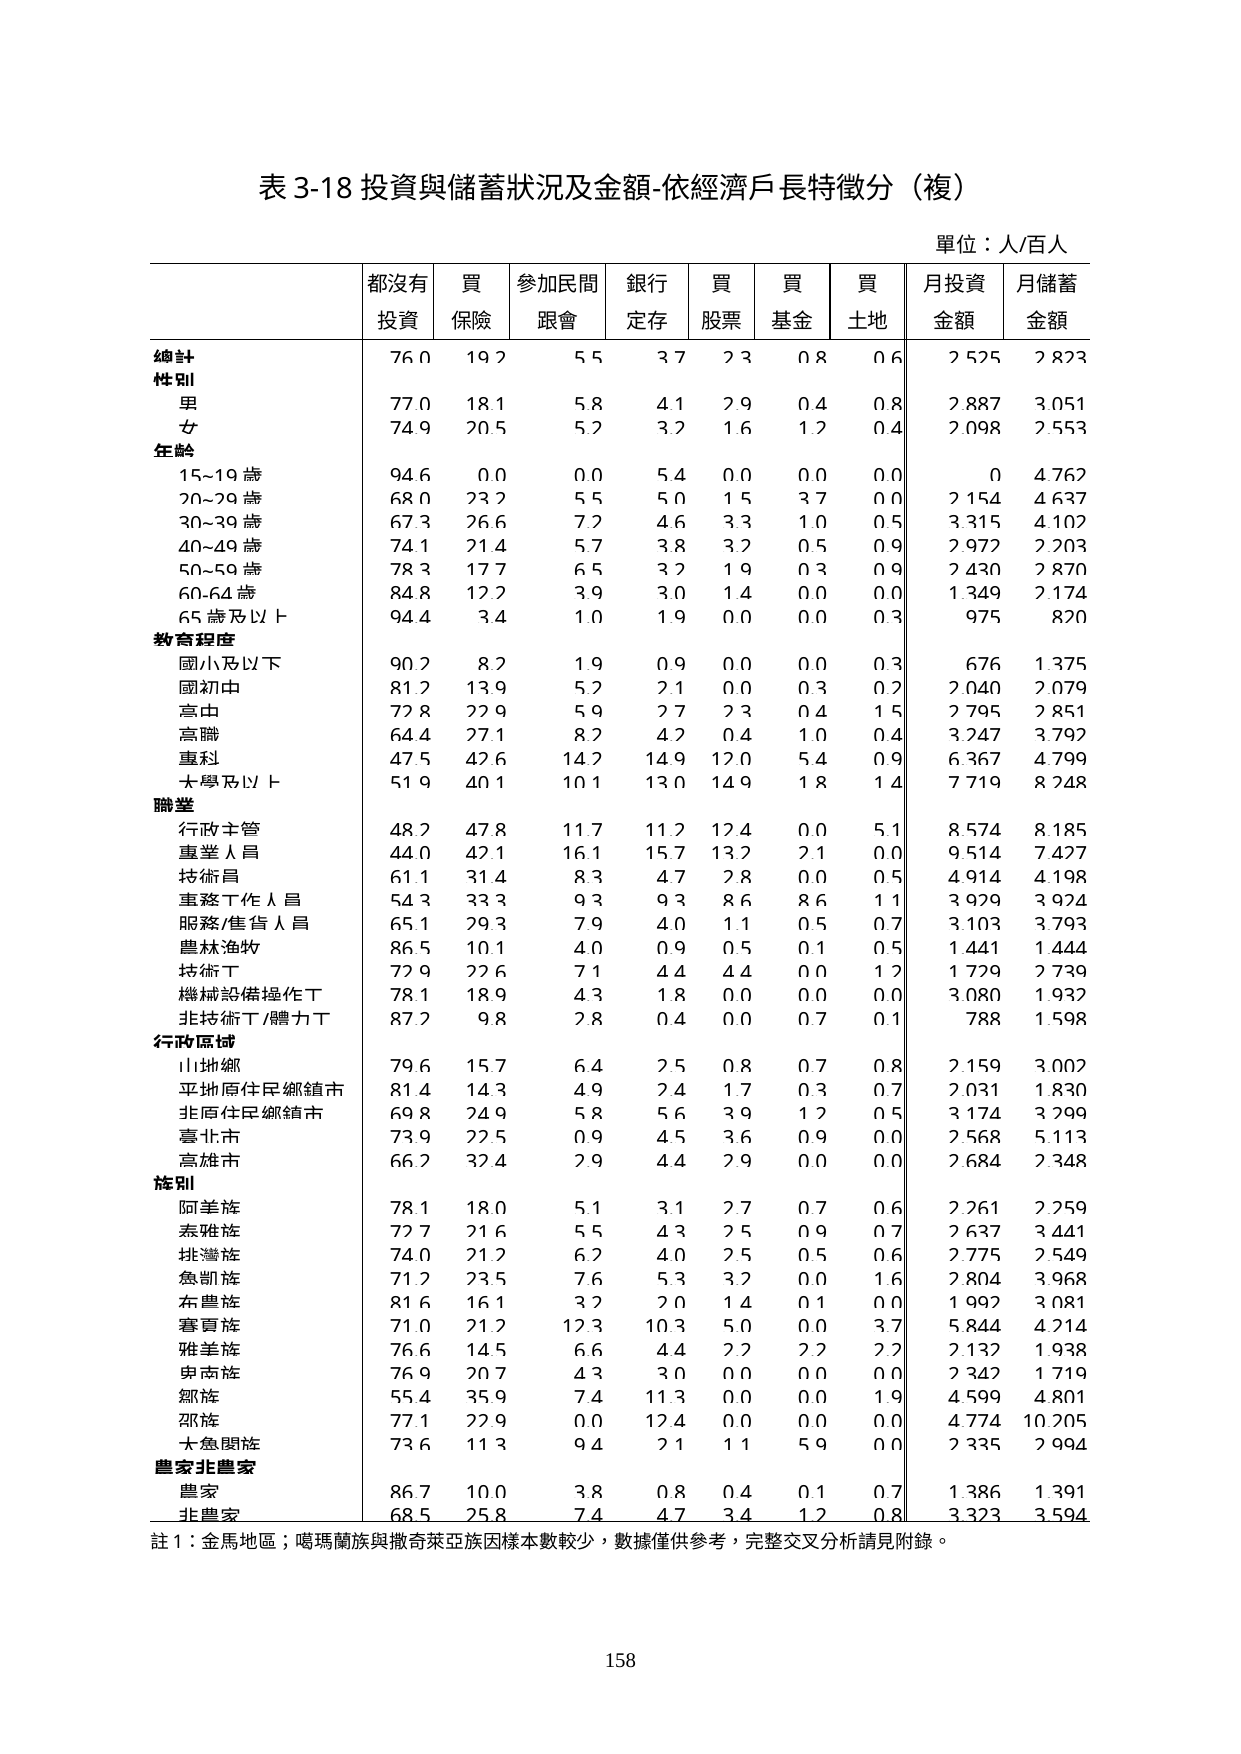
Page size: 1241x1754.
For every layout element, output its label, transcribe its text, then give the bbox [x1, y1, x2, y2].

table_cell 2,568 [907, 1119, 1004, 1142]
table_cell 29.3 [434, 906, 509, 930]
table_cell 0.6 [830, 340, 904, 362]
table_cell 68.0 [363, 480, 434, 504]
table_cell 0.0 [830, 1403, 904, 1426]
table_cell 3,174 [907, 1095, 1004, 1119]
table_cell 1,932 [1004, 977, 1090, 1001]
table_cell 5.9 [510, 693, 606, 717]
table_cell 0.0 [755, 859, 830, 882]
table_cell 2,994 [1004, 1426, 1090, 1450]
table_cell 8.6 [689, 883, 754, 906]
table_header 買 土地 [831, 264, 904, 338]
table_cell 0.9 [510, 1119, 606, 1142]
table_cell [434, 433, 509, 457]
table_cell 3,441 [1004, 1214, 1090, 1237]
table_cell 94.4 [363, 599, 434, 622]
table_cell [1004, 1166, 1090, 1190]
table_cell 14.2 [510, 741, 606, 764]
table_cell 1.9 [689, 551, 754, 575]
table_cell 5.1 [510, 1190, 606, 1213]
table_cell 71.2 [363, 1261, 434, 1284]
table_cell 2,261 [907, 1190, 1004, 1213]
table_cell 7.9 [510, 906, 606, 930]
table_cell 2.1 [606, 670, 688, 693]
table_cell 總計 [150, 340, 362, 362]
table_cell [830, 1166, 904, 1190]
table_cell [755, 1166, 830, 1190]
table_cell 1,375 [1004, 646, 1090, 669]
table_cell 2.9 [689, 386, 754, 409]
table_cell 3.9 [689, 1095, 754, 1119]
table_cell 性別 [150, 362, 362, 386]
table_cell 2,851 [1004, 693, 1090, 717]
table_cell 86.5 [363, 930, 434, 953]
table_cell 1,386 [907, 1474, 1004, 1497]
table_cell 13.9 [434, 670, 509, 693]
table_cell 7.4 [510, 1497, 606, 1521]
table_cell 4.7 [606, 859, 688, 882]
table_cell 0.0 [510, 457, 606, 480]
table_cell [434, 1166, 509, 1190]
table_cell 21.2 [434, 1308, 509, 1332]
table_cell 3,594 [1004, 1497, 1090, 1521]
table_cell 高中 [150, 693, 362, 717]
table_cell 5.4 [755, 741, 830, 764]
table_cell [510, 1024, 606, 1048]
table_cell 0.0 [689, 1379, 754, 1403]
table_cell 8,185 [1004, 811, 1090, 835]
table_cell 4.4 [689, 953, 754, 977]
table_cell 2.0 [606, 1284, 688, 1308]
table_cell 0.8 [830, 1497, 904, 1521]
table_cell 行政主管 [150, 811, 362, 835]
table_cell 76.9 [363, 1355, 434, 1379]
table_cell 0.8 [755, 340, 830, 362]
table_cell 8,248 [1004, 764, 1090, 788]
table_cell 0.5 [830, 859, 904, 882]
table_cell 11.3 [434, 1426, 509, 1450]
table_cell 24.9 [434, 1095, 509, 1119]
table_cell 76.0 [363, 340, 434, 362]
table_cell 1.6 [830, 1261, 904, 1284]
table_cell 1,444 [1004, 930, 1090, 953]
table_cell [689, 362, 754, 386]
table_cell 2.4 [606, 1072, 688, 1095]
table_cell 2,098 [907, 410, 1004, 433]
table_cell 1.5 [830, 693, 904, 717]
table_cell 1.2 [755, 410, 830, 433]
table_cell 1.1 [830, 883, 904, 906]
table_cell 2.2 [755, 1332, 830, 1355]
table_cell 72.9 [363, 953, 434, 977]
table_cell [1004, 362, 1090, 386]
table_cell 3.2 [689, 528, 754, 551]
table_cell 2.5 [689, 1214, 754, 1237]
table_cell [830, 433, 904, 457]
table_cell [606, 1166, 688, 1190]
table_cell 1.0 [755, 504, 830, 528]
table_cell [689, 622, 754, 646]
table_cell 2.5 [606, 1048, 688, 1072]
table_cell [434, 622, 509, 646]
table_cell 1.2 [755, 1095, 830, 1119]
table_cell [755, 1024, 830, 1048]
table_cell 2.2 [830, 1332, 904, 1355]
table_cell 0.4 [830, 410, 904, 433]
table_cell 0.0 [689, 1403, 754, 1426]
table_cell 2.7 [606, 693, 688, 717]
table_cell 2,174 [1004, 575, 1090, 599]
table_cell 3,002 [1004, 1048, 1090, 1072]
table_cell 47.5 [363, 741, 434, 764]
table_cell 5.9 [755, 1426, 830, 1450]
table_cell 0.0 [755, 646, 830, 669]
table_cell 2.9 [510, 1143, 606, 1166]
table_cell 4.1 [606, 386, 688, 409]
table_cell 55.4 [363, 1379, 434, 1403]
table_cell 73.6 [363, 1426, 434, 1450]
table_cell 0.0 [830, 575, 904, 599]
table_cell 3,299 [1004, 1095, 1090, 1119]
table_cell 5.2 [510, 670, 606, 693]
table_cell 21.4 [434, 528, 509, 551]
table_cell 0.0 [830, 977, 904, 1001]
table_cell 7,719 [907, 764, 1004, 788]
table_cell 4.3 [510, 977, 606, 1001]
table_cell 0.0 [830, 1355, 904, 1379]
table_cell 平地原住民鄉鎮市 [150, 1072, 362, 1095]
table_cell 2,348 [1004, 1143, 1090, 1166]
table_cell 5.0 [689, 1308, 754, 1332]
table_cell 81.2 [363, 670, 434, 693]
table_cell 2,203 [1004, 528, 1090, 551]
table_cell 77.1 [363, 1403, 434, 1426]
table_cell 9.3 [606, 883, 688, 906]
table_cell 0.0 [755, 977, 830, 1001]
table_cell 2.3 [689, 340, 754, 362]
table_cell 7,427 [1004, 835, 1090, 859]
table_cell 0.4 [755, 693, 830, 717]
table_cell 農家非農家 [150, 1450, 362, 1473]
table_cell 0.8 [689, 1048, 754, 1072]
table_cell 4,801 [1004, 1379, 1090, 1403]
table_cell 0.0 [755, 1403, 830, 1426]
table_cell [363, 622, 434, 646]
table_cell 太魯閣族 [150, 1426, 362, 1450]
table_cell 4,214 [1004, 1308, 1090, 1332]
table_cell 0.5 [755, 1237, 830, 1261]
table_cell 8.6 [755, 883, 830, 906]
table_cell 專業人員 [150, 835, 362, 859]
table_cell 0.0 [830, 1143, 904, 1166]
table_cell [830, 788, 904, 811]
table_cell [1004, 788, 1090, 811]
table_cell [755, 362, 830, 386]
table_cell 1.8 [606, 977, 688, 1001]
table_cell 3.8 [606, 528, 688, 551]
text 表3-18 投資與儲蓄狀況及金額-依經濟戶長特徵分（複） [187, 150, 1053, 225]
table_cell 25.8 [434, 1497, 509, 1521]
table_cell 2.8 [689, 859, 754, 882]
table_header 月投資 金額 [907, 264, 1003, 338]
table_cell 2,549 [1004, 1237, 1090, 1261]
table_cell 6.2 [510, 1237, 606, 1261]
table_cell 賽夏族 [150, 1308, 362, 1332]
table_cell 0.3 [755, 1072, 830, 1095]
table_cell 1.2 [755, 1497, 830, 1521]
table_cell [830, 362, 904, 386]
table_cell 0.0 [830, 835, 904, 859]
table_cell 67.3 [363, 504, 434, 528]
table_cell [363, 433, 434, 457]
table_cell 5.4 [606, 457, 688, 480]
table_cell 0.0 [830, 1426, 904, 1450]
table_cell 7.6 [510, 1261, 606, 1284]
table_cell 0.2 [830, 670, 904, 693]
table_cell [434, 1450, 509, 1473]
table_cell 6.4 [510, 1048, 606, 1072]
table_cell 5.2 [510, 410, 606, 433]
table_cell 3,793 [1004, 906, 1090, 930]
table_cell [1004, 622, 1090, 646]
table_cell 教育程度 [150, 622, 362, 646]
table_cell 6,367 [907, 741, 1004, 764]
table_cell 5.3 [606, 1261, 688, 1284]
table_cell 3,051 [1004, 386, 1090, 409]
table_cell 5.1 [830, 811, 904, 835]
table_cell 0.0 [755, 953, 830, 977]
table_header 都沒有 投資 [363, 264, 433, 338]
table_cell 0.0 [510, 1403, 606, 1426]
table_cell 16.1 [434, 1284, 509, 1308]
table_cell 4,599 [907, 1379, 1004, 1403]
table_cell 3.0 [606, 575, 688, 599]
table_cell 71.0 [363, 1308, 434, 1332]
table_cell 0.7 [830, 906, 904, 930]
table_cell 3,315 [907, 504, 1004, 528]
table_cell 非技術工/體力工 [150, 1001, 362, 1024]
table_cell 1.0 [510, 599, 606, 622]
table_cell 6.5 [510, 551, 606, 575]
table_cell 2,804 [907, 1261, 1004, 1284]
table_cell 4.0 [510, 930, 606, 953]
table_cell 4,637 [1004, 480, 1090, 504]
table_cell 0.0 [689, 977, 754, 1001]
table_cell 0.0 [830, 1284, 904, 1308]
table_cell 21.2 [434, 1237, 509, 1261]
table_cell 788 [907, 1001, 1004, 1024]
table_cell 3,081 [1004, 1284, 1090, 1308]
table_cell 4,102 [1004, 504, 1090, 528]
table_cell 12.0 [689, 741, 754, 764]
table_cell 0.9 [830, 551, 904, 575]
table_cell 5.5 [510, 480, 606, 504]
table_cell 族別 [150, 1166, 362, 1190]
table_cell [606, 1450, 688, 1473]
table_cell 1.2 [830, 953, 904, 977]
table_cell 2,335 [907, 1426, 1004, 1450]
table_cell 2.5 [689, 1237, 754, 1261]
table_cell 布農族 [150, 1284, 362, 1308]
table_cell 76.6 [363, 1332, 434, 1355]
table_cell [510, 622, 606, 646]
table_cell 50~59歲 [150, 551, 362, 575]
table_cell 1.0 [755, 717, 830, 741]
table_cell 4.9 [510, 1072, 606, 1095]
table_cell 22.9 [434, 693, 509, 717]
table_cell 2,040 [907, 670, 1004, 693]
table_cell 3.1 [606, 1190, 688, 1213]
table_cell 魯凱族 [150, 1261, 362, 1284]
table_cell 74.1 [363, 528, 434, 551]
table_cell [606, 1024, 688, 1048]
table_cell [755, 1450, 830, 1473]
table_cell 78.3 [363, 551, 434, 575]
table_cell 1,598 [1004, 1001, 1090, 1024]
table_cell 非原住民鄉鎮市 [150, 1095, 362, 1119]
table_cell [363, 1024, 434, 1048]
table_cell 0.4 [830, 717, 904, 741]
table_cell 78.1 [363, 1190, 434, 1213]
table_cell 22.6 [434, 953, 509, 977]
table_cell 5.6 [606, 1095, 688, 1119]
table_cell 0.0 [755, 1355, 830, 1379]
table_cell 18.0 [434, 1190, 509, 1213]
table_cell 2.7 [689, 1190, 754, 1213]
table_cell 1.1 [689, 906, 754, 930]
table_cell 2,870 [1004, 551, 1090, 575]
table_cell 2,430 [907, 551, 1004, 575]
table_cell 3,924 [1004, 883, 1090, 906]
table_cell 山地鄉 [150, 1048, 362, 1072]
table_cell 51.9 [363, 764, 434, 788]
table_cell 邵族 [150, 1403, 362, 1426]
table_cell 0.9 [606, 646, 688, 669]
table_cell 42.1 [434, 835, 509, 859]
table_cell 7.1 [510, 953, 606, 977]
table_cell [907, 1024, 1004, 1048]
table_header 買 保險 [434, 264, 509, 338]
table_cell [907, 433, 1004, 457]
table_cell 0.7 [830, 1214, 904, 1237]
table_cell 雅美族 [150, 1332, 362, 1355]
table_cell 0.0 [755, 575, 830, 599]
table_cell 4.6 [606, 504, 688, 528]
table_cell 0.5 [755, 528, 830, 551]
table_cell 0.7 [755, 1048, 830, 1072]
table_cell 6.6 [510, 1332, 606, 1355]
table_cell 4,914 [907, 859, 1004, 882]
table_cell 0.9 [755, 1214, 830, 1237]
table_cell 1,938 [1004, 1332, 1090, 1355]
table_cell 676 [907, 646, 1004, 669]
table_cell 17.7 [434, 551, 509, 575]
table_cell 18.9 [434, 977, 509, 1001]
table_cell 2.2 [689, 1332, 754, 1355]
table_cell 卑南族 [150, 1355, 362, 1379]
table_cell 1,729 [907, 953, 1004, 977]
table_cell 高雄市 [150, 1143, 362, 1166]
table_cell 3.2 [689, 1261, 754, 1284]
table_cell 0.0 [689, 1001, 754, 1024]
table_cell 84.8 [363, 575, 434, 599]
table_cell 81.6 [363, 1284, 434, 1308]
table_cell 73.9 [363, 1119, 434, 1142]
table_cell 0.9 [830, 528, 904, 551]
table_cell 7.4 [510, 1379, 606, 1403]
table_cell [363, 362, 434, 386]
table_cell 30~39歲 [150, 504, 362, 528]
table_cell 0.5 [830, 1095, 904, 1119]
table_cell 8.3 [510, 859, 606, 882]
table_cell 8.2 [510, 717, 606, 741]
table_cell 2,159 [907, 1048, 1004, 1072]
table_cell 2,823 [1004, 340, 1090, 362]
table_cell 9.3 [510, 883, 606, 906]
table_cell 0.8 [830, 386, 904, 409]
table_cell [830, 622, 904, 646]
table_cell 3.2 [606, 551, 688, 575]
table_cell [907, 1450, 1004, 1473]
table_cell [606, 362, 688, 386]
table_cell 3,247 [907, 717, 1004, 741]
table_cell 0.1 [755, 1474, 830, 1497]
table_cell 5.5 [510, 1214, 606, 1237]
table_cell 1.6 [689, 410, 754, 433]
table_cell 87.2 [363, 1001, 434, 1024]
table_cell 15.7 [434, 1048, 509, 1072]
table_cell 4.2 [606, 717, 688, 741]
table_cell 4,774 [907, 1403, 1004, 1426]
table_cell 技術員 [150, 859, 362, 882]
table_cell [510, 788, 606, 811]
table_cell 0.8 [606, 1474, 688, 1497]
table_cell 13.0 [606, 764, 688, 788]
table_cell 0.0 [830, 457, 904, 480]
table_cell 11.2 [606, 811, 688, 835]
table_cell 3,968 [1004, 1261, 1090, 1284]
table_cell 5.5 [510, 340, 606, 362]
table_cell 4,198 [1004, 859, 1090, 882]
table_cell 1,441 [907, 930, 1004, 953]
table_cell 5.7 [510, 528, 606, 551]
table_cell 1,830 [1004, 1072, 1090, 1095]
table_cell 0.3 [755, 551, 830, 575]
table_cell 72.8 [363, 693, 434, 717]
table_cell 5,113 [1004, 1119, 1090, 1142]
table_cell 4.4 [606, 953, 688, 977]
table_cell 12.4 [606, 1403, 688, 1426]
table_header 買 基金 [755, 264, 829, 338]
table_cell 0.1 [755, 1284, 830, 1308]
table_cell 22.9 [434, 1403, 509, 1426]
table_cell 3.7 [830, 1308, 904, 1332]
table_cell 35.9 [434, 1379, 509, 1403]
table_cell 11.3 [606, 1379, 688, 1403]
text 單位：人/百人 [187, 225, 1068, 262]
table_cell 0.4 [755, 386, 830, 409]
table_cell 975 [907, 599, 1004, 622]
table_cell 2,031 [907, 1072, 1004, 1095]
table_cell 2,079 [1004, 670, 1090, 693]
table_header 銀行 定存 [606, 264, 688, 338]
table_cell [755, 622, 830, 646]
table_cell 機械設備操作工 [150, 977, 362, 1001]
table_cell 0.5 [830, 504, 904, 528]
table_cell 27.1 [434, 717, 509, 741]
table_cell 0.7 [755, 1190, 830, 1213]
table_cell 61.1 [363, 859, 434, 882]
table_cell 2,972 [907, 528, 1004, 551]
table_cell 國初中 [150, 670, 362, 693]
table_cell 3,103 [907, 906, 1004, 930]
table_cell 5.8 [510, 386, 606, 409]
table_cell [907, 788, 1004, 811]
table_cell 3,080 [907, 977, 1004, 1001]
table_cell [1004, 433, 1090, 457]
table_cell 4.0 [606, 1237, 688, 1261]
table_cell 2,259 [1004, 1190, 1090, 1213]
table_cell 44.0 [363, 835, 434, 859]
table_cell 78.1 [363, 977, 434, 1001]
table_cell 74.9 [363, 410, 434, 433]
table_cell 1.9 [830, 1379, 904, 1403]
table_cell [755, 788, 830, 811]
table_cell [363, 1450, 434, 1473]
table_cell 15.7 [606, 835, 688, 859]
table_cell 9.8 [434, 1001, 509, 1024]
table_cell 820 [1004, 599, 1090, 622]
table_cell 0.0 [755, 1308, 830, 1332]
table_cell [755, 433, 830, 457]
table_cell 77.0 [363, 386, 434, 409]
table_cell 26.6 [434, 504, 509, 528]
table_cell 高職 [150, 717, 362, 741]
table_cell 1.9 [606, 599, 688, 622]
table_cell 40~49歲 [150, 528, 362, 551]
table_cell [830, 1450, 904, 1473]
table_cell 0.6 [830, 1190, 904, 1213]
table_cell 4,762 [1004, 457, 1090, 480]
table_cell 86.7 [363, 1474, 434, 1497]
table_cell 0.0 [689, 1355, 754, 1379]
table_cell 0.1 [755, 930, 830, 953]
table_cell 專科 [150, 741, 362, 764]
table_cell 3,929 [907, 883, 1004, 906]
table_cell [1004, 1024, 1090, 1048]
table_cell 2,154 [907, 480, 1004, 504]
table_cell 2.9 [689, 1143, 754, 1166]
table_cell 技術工 [150, 953, 362, 977]
table_cell 19.2 [434, 340, 509, 362]
table_cell 10.0 [434, 1474, 509, 1497]
table_cell 10.1 [434, 930, 509, 953]
table_cell 0 [907, 457, 1004, 480]
table_cell 0.3 [830, 599, 904, 622]
table_cell [434, 1024, 509, 1048]
table_cell 8.2 [434, 646, 509, 669]
table_cell 0.3 [830, 646, 904, 669]
table_cell 22.5 [434, 1119, 509, 1142]
table_cell 1.4 [689, 575, 754, 599]
table_cell [510, 433, 606, 457]
table_cell [606, 433, 688, 457]
table_cell 3.7 [606, 340, 688, 362]
table_cell 1,391 [1004, 1474, 1090, 1497]
table_cell [606, 788, 688, 811]
table_cell 0.0 [755, 1261, 830, 1284]
table_cell 服務/售貨人員 [150, 906, 362, 930]
table_cell 48.2 [363, 811, 434, 835]
table_cell 阿美族 [150, 1190, 362, 1213]
table_cell 20.7 [434, 1355, 509, 1379]
table_cell [689, 1166, 754, 1190]
table_cell 3.8 [510, 1474, 606, 1497]
table_cell 4.5 [606, 1119, 688, 1142]
table_cell 1.5 [689, 480, 754, 504]
table_cell 12.2 [434, 575, 509, 599]
table_cell 男 [150, 386, 362, 409]
table_cell 0.7 [755, 1001, 830, 1024]
table_cell 1.9 [510, 646, 606, 669]
table_cell 3.2 [606, 410, 688, 433]
table_cell 4.3 [510, 1355, 606, 1379]
table_cell [434, 362, 509, 386]
table_cell 1.4 [689, 1284, 754, 1308]
table_cell 0.0 [830, 1119, 904, 1142]
table_cell 泰雅族 [150, 1214, 362, 1237]
table_cell 3.0 [606, 1355, 688, 1379]
table_cell 1,719 [1004, 1355, 1090, 1379]
table_cell 2,525 [907, 340, 1004, 362]
table_cell 23.2 [434, 480, 509, 504]
table_cell 非農家 [150, 1497, 362, 1521]
table_cell 23.5 [434, 1261, 509, 1284]
table_cell 64.4 [363, 717, 434, 741]
table_cell 0.5 [755, 906, 830, 930]
table_cell 3,323 [907, 1497, 1004, 1521]
table_cell 1.1 [689, 1426, 754, 1450]
table_cell 0.6 [830, 1237, 904, 1261]
table_cell 5.0 [606, 480, 688, 504]
table_cell [510, 1166, 606, 1190]
table_cell 65.1 [363, 906, 434, 930]
table_cell 14.5 [434, 1332, 509, 1355]
table_cell 0.7 [830, 1072, 904, 1095]
table_cell 2.8 [510, 1001, 606, 1024]
table_cell 18.1 [434, 386, 509, 409]
table_cell 鄒族 [150, 1379, 362, 1403]
table_cell 2.3 [689, 693, 754, 717]
table_cell 65歲及以上 [150, 599, 362, 622]
table_cell 0.0 [689, 670, 754, 693]
table_cell 14.3 [434, 1072, 509, 1095]
table_cell 1,349 [907, 575, 1004, 599]
table_cell 0.3 [755, 670, 830, 693]
table_cell 0.8 [830, 1048, 904, 1072]
text 註1：金馬地區；噶瑪蘭族與撒奇萊亞族因樣本數較少，數據僅供參考，完整交叉分析請見附錄。 [150, 1522, 1106, 1559]
table_cell 0.0 [755, 1143, 830, 1166]
table_cell 54.3 [363, 883, 434, 906]
table_cell 9,514 [907, 835, 1004, 859]
table_cell 0.5 [830, 930, 904, 953]
table_cell 5.8 [510, 1095, 606, 1119]
table_cell 72.7 [363, 1214, 434, 1237]
table_cell 0.0 [434, 457, 509, 480]
table_cell 15~19歲 [150, 457, 362, 480]
table_cell 行政區域 [150, 1024, 362, 1048]
table_cell 20~29歲 [150, 480, 362, 504]
table_cell 3.7 [755, 480, 830, 504]
table_cell 10.1 [510, 764, 606, 788]
table_cell [907, 622, 1004, 646]
table_cell 1.4 [830, 764, 904, 788]
table_cell 9.4 [510, 1426, 606, 1450]
table_cell 5,844 [907, 1308, 1004, 1332]
table_cell 1.7 [689, 1072, 754, 1095]
table_cell 79.6 [363, 1048, 434, 1072]
table_cell 0.0 [755, 1379, 830, 1403]
table_cell 0.0 [755, 457, 830, 480]
table_cell 4.0 [606, 906, 688, 930]
table_cell 2,887 [907, 386, 1004, 409]
table_cell 0.0 [755, 811, 830, 835]
table_cell [363, 1166, 434, 1190]
table_header [150, 264, 362, 338]
table_cell 0.0 [689, 646, 754, 669]
table_cell 0.9 [606, 930, 688, 953]
table_cell 1.8 [755, 764, 830, 788]
table_cell 16.1 [510, 835, 606, 859]
table_cell 2,739 [1004, 953, 1090, 977]
table_cell 0.5 [689, 930, 754, 953]
table_cell 68.5 [363, 1497, 434, 1521]
table_cell [1004, 1450, 1090, 1473]
table_cell [606, 622, 688, 646]
table_cell 12.3 [510, 1308, 606, 1332]
table_cell 33.3 [434, 883, 509, 906]
table_cell 國小及以下 [150, 646, 362, 669]
table_cell 2,342 [907, 1355, 1004, 1379]
table_cell 職業 [150, 788, 362, 811]
table_cell 2,795 [907, 693, 1004, 717]
table_cell 0.4 [606, 1001, 688, 1024]
table_cell 4.3 [606, 1214, 688, 1237]
table_cell 2.1 [755, 835, 830, 859]
table_cell [689, 433, 754, 457]
table_cell 7.2 [510, 504, 606, 528]
table_cell 0.9 [755, 1119, 830, 1142]
table_cell 0.1 [830, 1001, 904, 1024]
table_cell [510, 1450, 606, 1473]
table_header 買 股票 [689, 264, 754, 338]
table_cell 事務工作人員 [150, 883, 362, 906]
table_cell 81.4 [363, 1072, 434, 1095]
table_cell [510, 362, 606, 386]
table_cell 2,553 [1004, 410, 1090, 433]
table_cell 8,574 [907, 811, 1004, 835]
table_cell [363, 788, 434, 811]
table_cell 31.4 [434, 859, 509, 882]
table_cell 69.8 [363, 1095, 434, 1119]
table_cell 74.0 [363, 1237, 434, 1261]
table_cell 60-64歲 [150, 575, 362, 599]
table_cell 4.7 [606, 1497, 688, 1521]
table_cell 3.4 [434, 599, 509, 622]
table_cell [830, 1024, 904, 1048]
table_cell 12.4 [689, 811, 754, 835]
table_cell 2,132 [907, 1332, 1004, 1355]
table_cell 3.6 [689, 1119, 754, 1142]
table_cell 40.1 [434, 764, 509, 788]
table_cell 3.9 [510, 575, 606, 599]
table_header 參加民間 跟會 [510, 264, 605, 338]
table_cell 0.9 [830, 741, 904, 764]
table_cell 10.3 [606, 1308, 688, 1332]
table_cell 47.8 [434, 811, 509, 835]
table_cell 4,799 [1004, 741, 1090, 764]
table_cell 14.9 [606, 741, 688, 764]
table_cell 0.4 [689, 1474, 754, 1497]
table_cell 0.0 [830, 480, 904, 504]
table_cell 3,792 [1004, 717, 1090, 741]
table_cell 4.4 [606, 1332, 688, 1355]
table_cell 90.2 [363, 646, 434, 669]
table_cell 2,684 [907, 1143, 1004, 1166]
table_cell 42.6 [434, 741, 509, 764]
table_cell 2,775 [907, 1237, 1004, 1261]
table_cell 10,205 [1004, 1403, 1090, 1426]
table_cell 農林漁牧 [150, 930, 362, 953]
table_cell 農家 [150, 1474, 362, 1497]
table_cell 1,992 [907, 1284, 1004, 1308]
table_cell [689, 788, 754, 811]
table_cell [689, 1450, 754, 1473]
table_cell 年齡 [150, 433, 362, 457]
table_cell 女 [150, 410, 362, 433]
table_cell 0.0 [689, 599, 754, 622]
table_cell 0.0 [689, 457, 754, 480]
table_cell 0.7 [830, 1474, 904, 1497]
table_cell 2,637 [907, 1214, 1004, 1237]
table_cell [689, 1024, 754, 1048]
table_cell [907, 1166, 1004, 1190]
table_cell 14.9 [689, 764, 754, 788]
table_cell [434, 788, 509, 811]
table_cell [907, 362, 1004, 386]
table_header 月儲蓄 金額 [1004, 264, 1090, 338]
table_cell 臺北市 [150, 1119, 362, 1142]
table_cell 20.5 [434, 410, 509, 433]
table_cell 21.6 [434, 1214, 509, 1237]
table_cell 3.4 [689, 1497, 754, 1521]
table_cell 11.7 [510, 811, 606, 835]
table_cell 排灣族 [150, 1237, 362, 1261]
table_cell 3.3 [689, 504, 754, 528]
table_cell 13.2 [689, 835, 754, 859]
table_cell 94.6 [363, 457, 434, 480]
table_cell 2.1 [606, 1426, 688, 1450]
table_cell 4.4 [606, 1143, 688, 1166]
table_cell 0.0 [755, 599, 830, 622]
table_cell 66.2 [363, 1143, 434, 1166]
table_cell 32.4 [434, 1143, 509, 1166]
table_cell 大學及以上 [150, 764, 362, 788]
table_cell 0.4 [689, 717, 754, 741]
table_cell 3.2 [510, 1284, 606, 1308]
